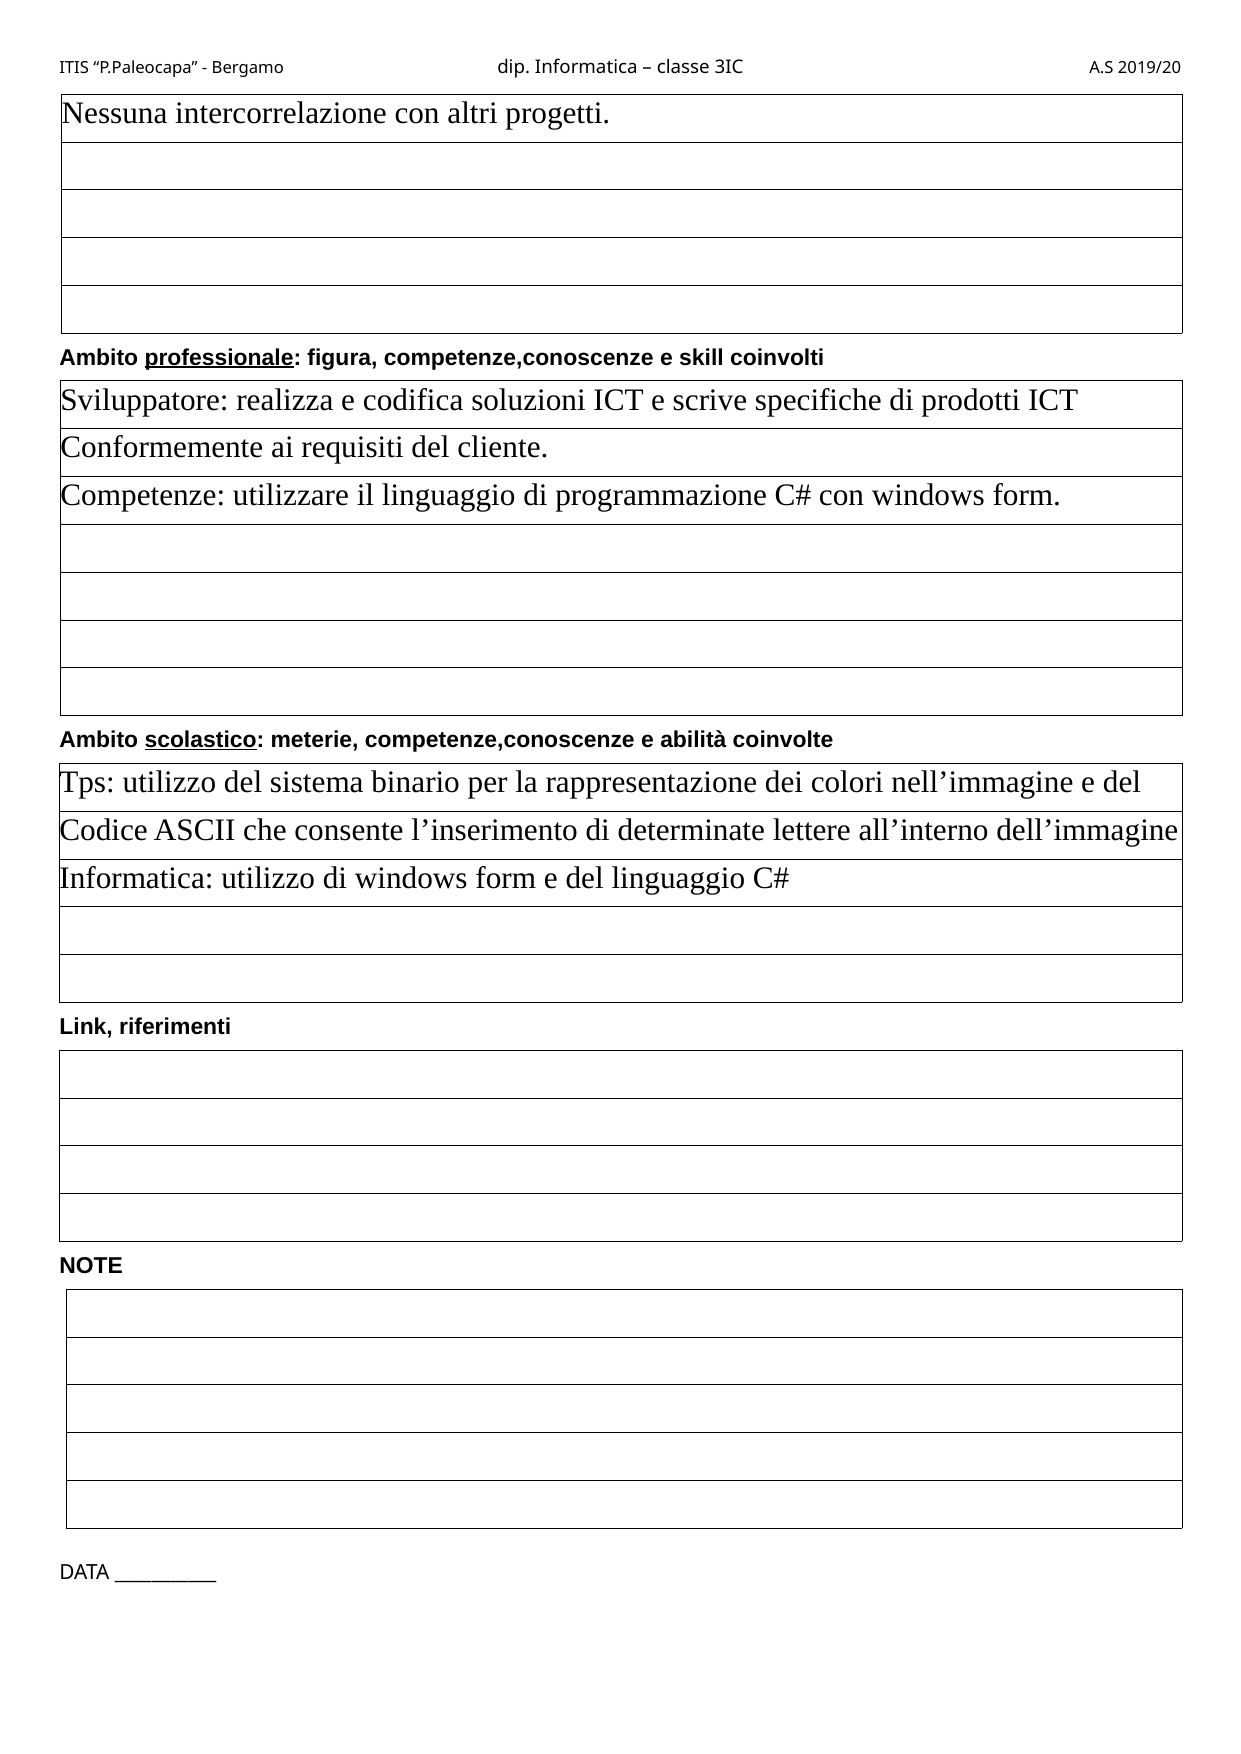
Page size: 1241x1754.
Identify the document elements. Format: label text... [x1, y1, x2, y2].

table_cell [67, 1338, 1182, 1384]
table_cell [60, 1194, 1182, 1241]
table_header [60, 1051, 1182, 1097]
table_cell Informatica: utilizzo di windows form e del linguaggio C# [60, 860, 1182, 906]
table_cell [67, 1481, 1182, 1528]
table_cell [60, 955, 1182, 1002]
table_cell [60, 1146, 1182, 1193]
table_cell [60, 907, 1182, 954]
table_cell [60, 1099, 1182, 1145]
text Link, riferimenti [59, 1013, 1181, 1039]
table_header Nessuna intercorrelazione con altri progetti. [62, 95, 1182, 141]
text NOTE [59, 1252, 1181, 1278]
table_cell Competenze: utilizzare il linguaggio di programmazione C# con windows form. [61, 477, 1182, 524]
table_cell [61, 621, 1182, 667]
text Ambito scolastico: meterie, competenze,conoscenze e abilità coinvolte [59, 726, 1181, 752]
table_cell [62, 190, 1182, 237]
table_cell [62, 238, 1182, 285]
table_cell [61, 525, 1182, 572]
table_cell [62, 286, 1182, 333]
text DATA ___________ [59, 1557, 1181, 1614]
table_cell Codice ASCII che consente l’inserimento di determinate lettere all’interno dell’immagine [60, 812, 1182, 858]
table_cell [67, 1433, 1182, 1480]
table_header Tps: utilizzo del sistema binario per la rappresentazione dei colori nell’immagine e del [60, 764, 1182, 811]
table_cell [62, 143, 1182, 189]
table_cell Conformemente ai requisiti del cliente. [61, 429, 1182, 476]
table_cell [61, 668, 1182, 715]
text Ambito professionale: figura, competenze,conoscenze e skill coinvolti [59, 344, 1181, 370]
table_cell [61, 573, 1182, 619]
table_header [67, 1290, 1182, 1336]
table_header Sviluppatore: realizza e codifica soluzioni ICT e scrive specifiche di prodotti ICT [61, 381, 1182, 428]
table_cell [67, 1385, 1182, 1432]
